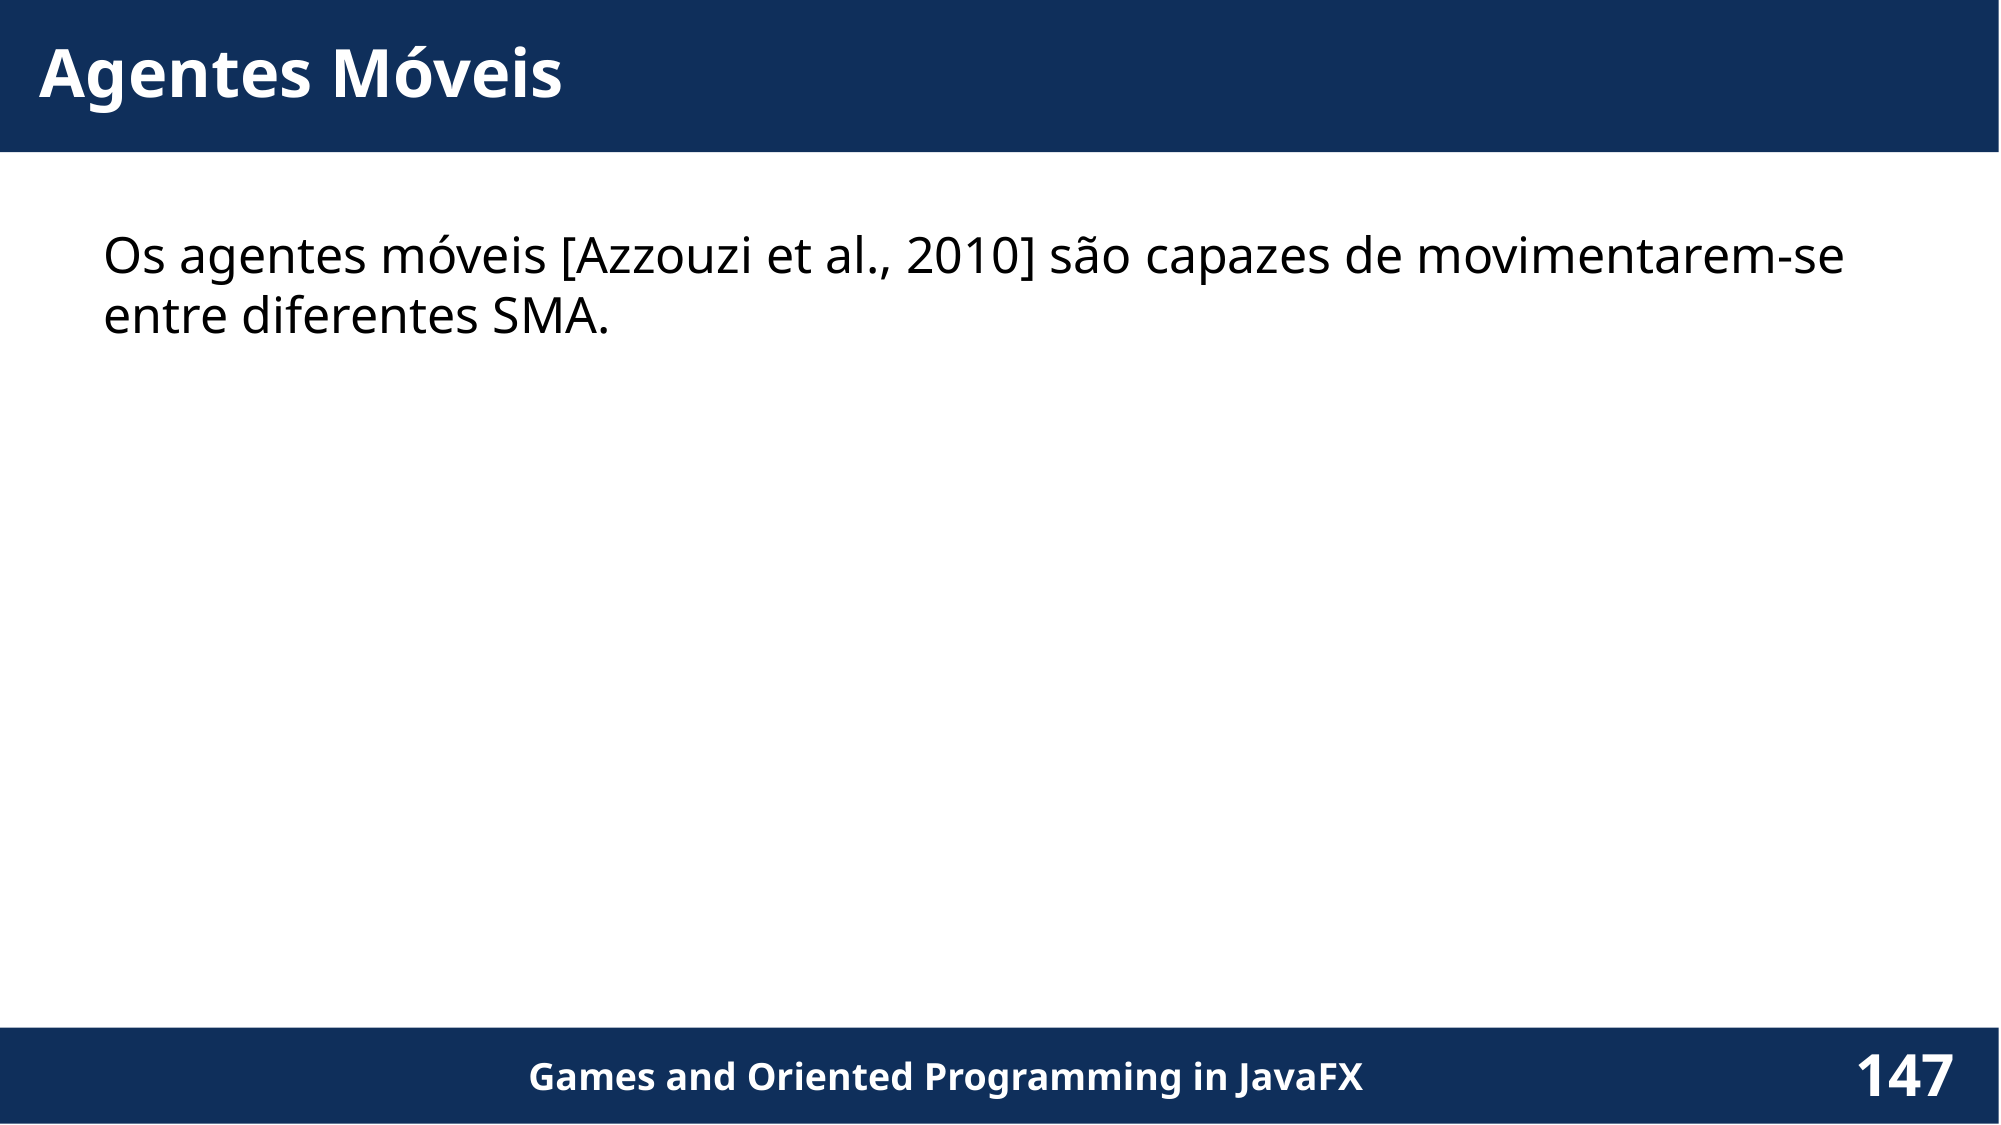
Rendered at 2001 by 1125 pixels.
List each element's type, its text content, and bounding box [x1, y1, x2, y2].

text_box Agentes Móveis [25, 23, 1999, 119]
text_box Os agentes móveis [Azzouzi et al., 2010] são capazes de movimentarem-se entre diferentes SMA. [88, 216, 1947, 352]
